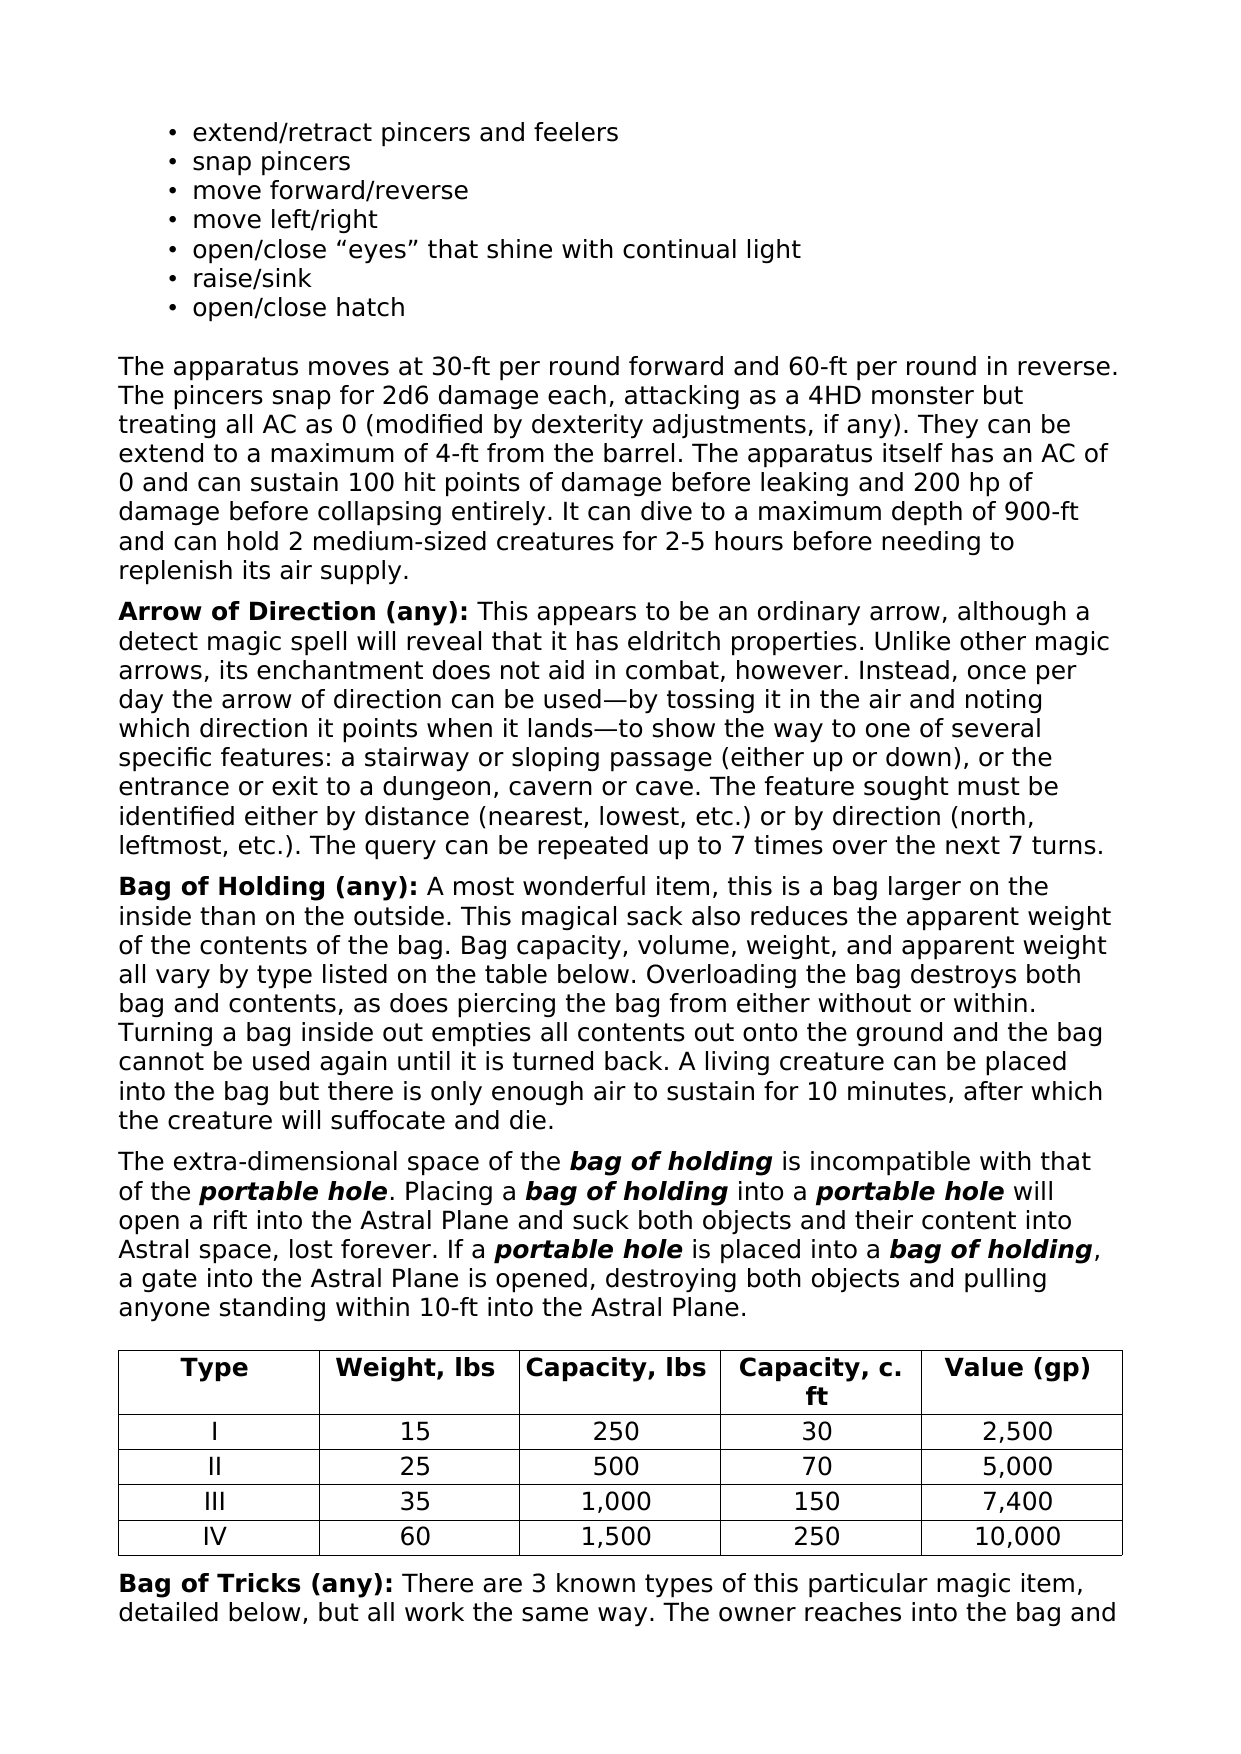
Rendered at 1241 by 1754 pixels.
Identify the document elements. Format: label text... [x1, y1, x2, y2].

table_cell 35 [320, 1485, 519, 1519]
table_header Capacity, c. ft [721, 1351, 921, 1414]
table_cell 150 [721, 1485, 921, 1519]
table_cell 7,400 [922, 1485, 1122, 1519]
text The apparatus moves at 30-ft per round forward and 60-ft per round in reverse. The pincers snap for 2d6 damage each, attacking as a 4HD monster but treating all AC as 0 (modified by dexterity adjustments, if any). They can be extend to a maximum of 4-ft from the barrel. The apparatus itself has an AC of 0 and can sustain 100 hit points of damage before leaking and 200 hp of damage before collapsing entirely. It can dive to a maximum depth of 900-ft and can hold 2 medium-sized creatures for 2-5 hours before needing to replenish its air supply. [118, 352, 1122, 585]
table_cell 250 [721, 1521, 921, 1554]
table_cell 15 [320, 1415, 519, 1449]
table_cell IV [119, 1521, 319, 1554]
text Bag of Holding (any): A most wonderful item, this is a bag larger on the inside than on the outside. This magical sack also reduces the apparent weight of the contents of the bag. Bag capacity, volume, weight, and apparent weight all vary by type listed on the table below. Overloading the bag destroys both bag and contents, as does piercing the bag from either without or within. Turning a bag inside out empties all contents out onto the ground and the bag cannot be used again until it is turned back. A living creature can be placed into the bag but there is only enough air to sustain for 10 minutes, after which the creature will suffocate and die. [118, 873, 1122, 1135]
list open/close “eyes” that shine with continual light [177, 235, 1122, 264]
table_cell 60 [320, 1521, 519, 1554]
list extend/retract pincers and feelers [177, 118, 1122, 147]
table_cell 1,500 [520, 1521, 720, 1554]
list snap pincers [177, 147, 1122, 176]
table_cell 25 [320, 1450, 519, 1484]
text Arrow of Direction (any): This appears to be an ordinary arrow, although a detect magic spell will reveal that it has eldritch properties. Unlike other magic arrows, its enchantment does not aid in combat, however. Instead, once per day the arrow of direction can be used—by tossing it in the air and noting which direction it points when it lands—to show the way to one of several specific features: a stairway or sloping passage (either up or down), or the entrance or exit to a dungeon, cavern or cave. The feature sought must be identified either by distance (nearest, lowest, etc.) or by direction (north, leftmost, etc.). The query can be repeated up to 7 times over the next 7 turns. [118, 598, 1122, 860]
table_header Weight, lbs [320, 1351, 519, 1414]
table_cell 10,000 [922, 1521, 1122, 1554]
table_cell 250 [520, 1415, 720, 1449]
text The extra-dimensional space of the bag of holding is incompatible with that of the portable hole. Placing a bag of holding into a portable hole will open a rift into the Astral Plane and suck both objects and their content into Astral space, lost forever. If a portable hole is placed into a bag of holding, a gate into the Astral Plane is opened, destroying both objects and pulling anyone standing within 10-ft into the Astral Plane. [118, 1148, 1122, 1323]
list raise/sink [177, 264, 1122, 293]
table_header Capacity, lbs [520, 1351, 720, 1414]
table_cell II [119, 1450, 319, 1484]
table_cell III [119, 1485, 319, 1519]
table_cell I [119, 1415, 319, 1449]
list open/close hatch [177, 293, 1122, 322]
table_cell 2,500 [922, 1415, 1122, 1449]
table_cell 30 [721, 1415, 921, 1449]
text Bag of Tricks (any): There are 3 known types of this particular magic item, detailed below, but all work the same way. The owner reaches into the bag and [118, 1569, 1122, 1628]
table_cell 500 [520, 1450, 720, 1484]
list move forward/reverse [177, 176, 1122, 206]
table_cell 5,000 [922, 1450, 1122, 1484]
table_cell 70 [721, 1450, 921, 1484]
table_cell 1,000 [520, 1485, 720, 1519]
table_header Value (gp) [922, 1351, 1122, 1414]
table_header Type [119, 1351, 319, 1414]
list move left/right [177, 206, 1122, 235]
